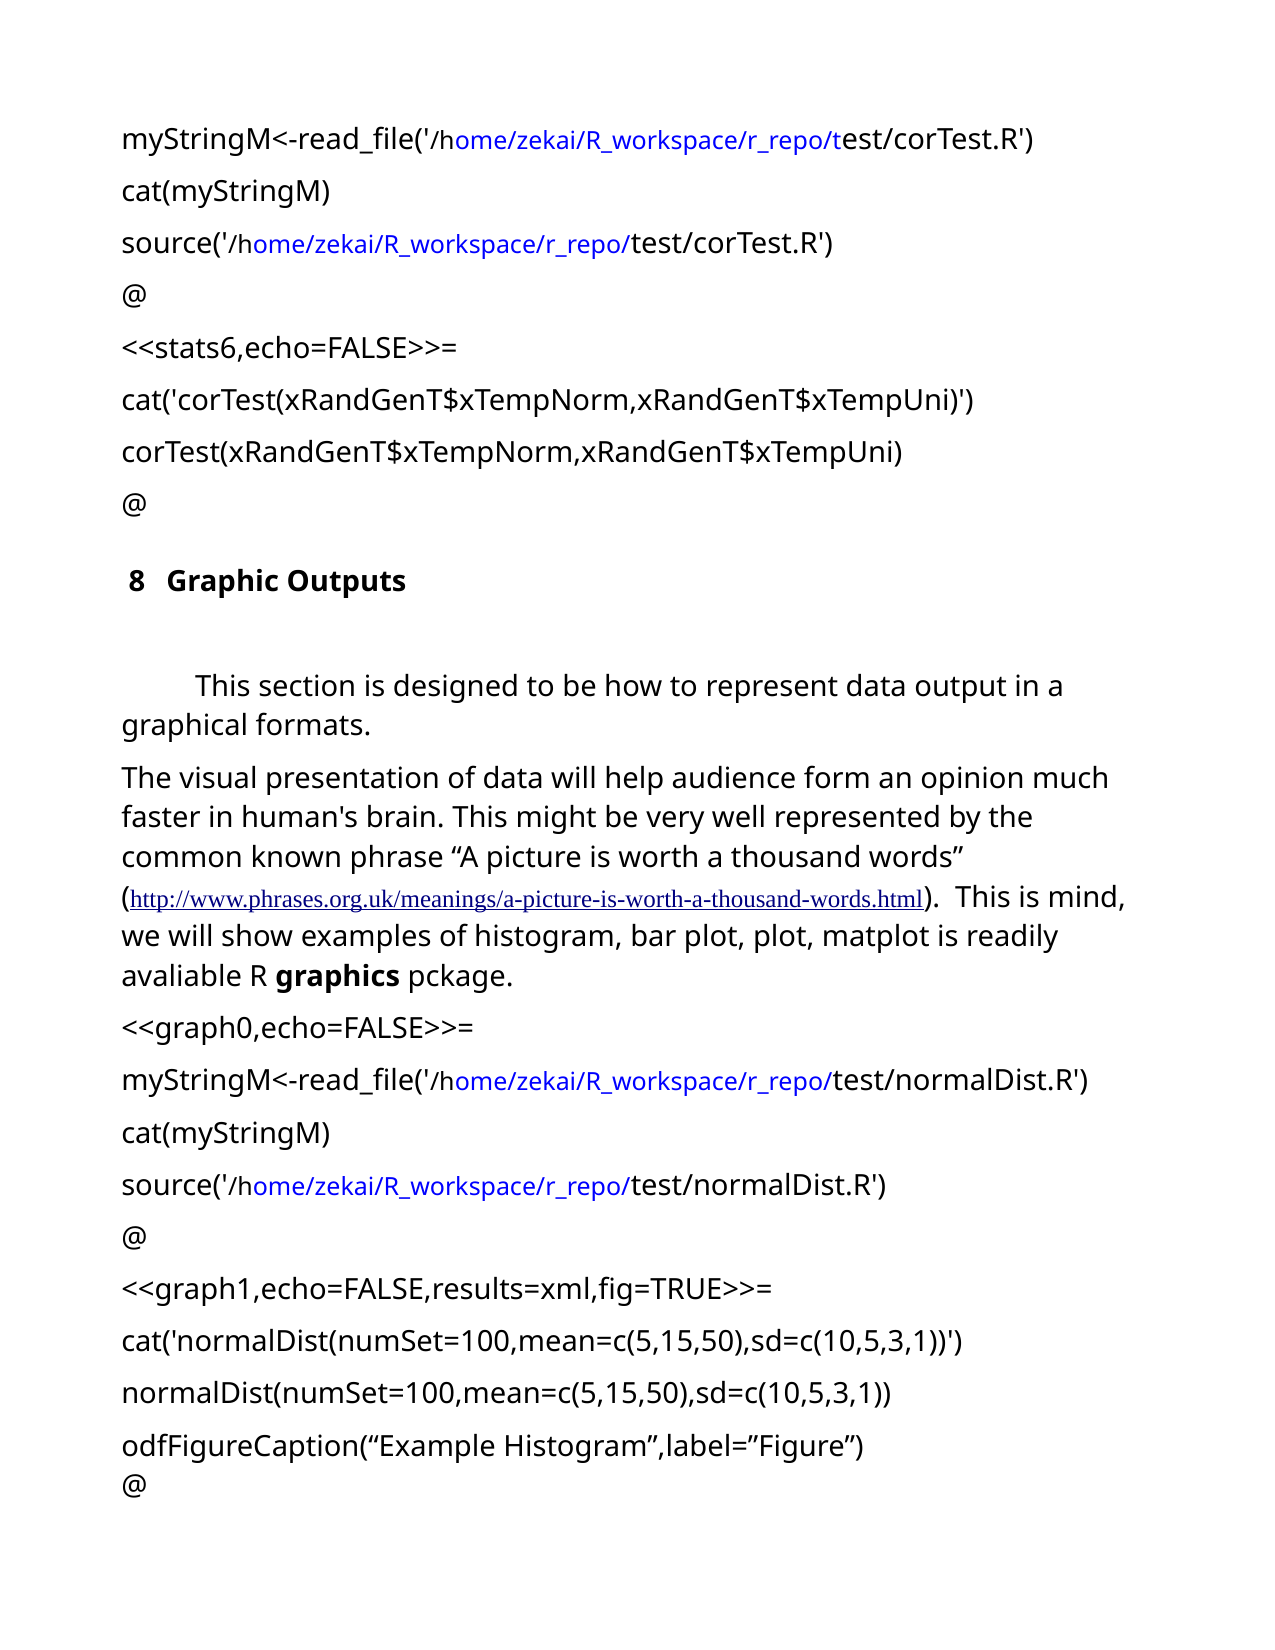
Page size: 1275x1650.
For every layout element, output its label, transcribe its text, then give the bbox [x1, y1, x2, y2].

text corTest(xRandGenT$xTempNorm,xRandGenT$xTempUni) [121, 431, 1158, 471]
text source('/home/zekai/R_workspace/r_repo/test/normalDist.R') [121, 1164, 1158, 1204]
text <<stats6,echo=FALSE>>= [121, 327, 1158, 367]
text @ [121, 1465, 1158, 1504]
text cat('corTest(xRandGenT$xTempNorm,xRandGenT$xTempUni)') [121, 379, 1158, 419]
text <<graph0,echo=FALSE>>= [121, 1007, 1158, 1047]
text myStringM<-read_file('/home/zekai/R_workspace/r_repo/test/normalDist.R') [121, 1060, 1158, 1099]
text cat(myStringM) [121, 1112, 1158, 1152]
text cat(myStringM) [121, 170, 1158, 210]
subtitle Graphic Outputs [121, 561, 1158, 600]
text odfFigureCaption(“Example Histogram”,label=”Figure”) [121, 1425, 1158, 1465]
text normalDist(numSet=100,mean=c(5,15,50),sd=c(10,5,3,1)) [121, 1373, 1158, 1412]
text This section is designed to be how to represent data output in a graphical formats. [121, 665, 1158, 744]
text cat('normalDist(numSet=100,mean=c(5,15,50),sd=c(10,5,3,1))') [121, 1321, 1158, 1360]
text myStringM<-read_file('/home/zekai/R_workspace/r_repo/test/corTest.R') [121, 118, 1158, 158]
text @ [121, 483, 1158, 523]
text @ [121, 275, 1158, 314]
text source('/home/zekai/R_workspace/r_repo/test/corTest.R') [121, 222, 1158, 262]
text @ [121, 1216, 1158, 1256]
text The visual presentation of data will help audience form an opinion much faster in human's brain. This might be very well represented by the common known phrase “A picture is worth a thousand words” (http://www.phrases.org.uk/meanings/a-picture-is-worth-a-thousand-words.html). This is mind, we will show examples of histogram, bar plot, plot, matplot is readily avaliable R graphics pckage. [121, 757, 1158, 995]
text <<graph1,echo=FALSE,results=xml,fig=TRUE>>= [121, 1268, 1158, 1308]
